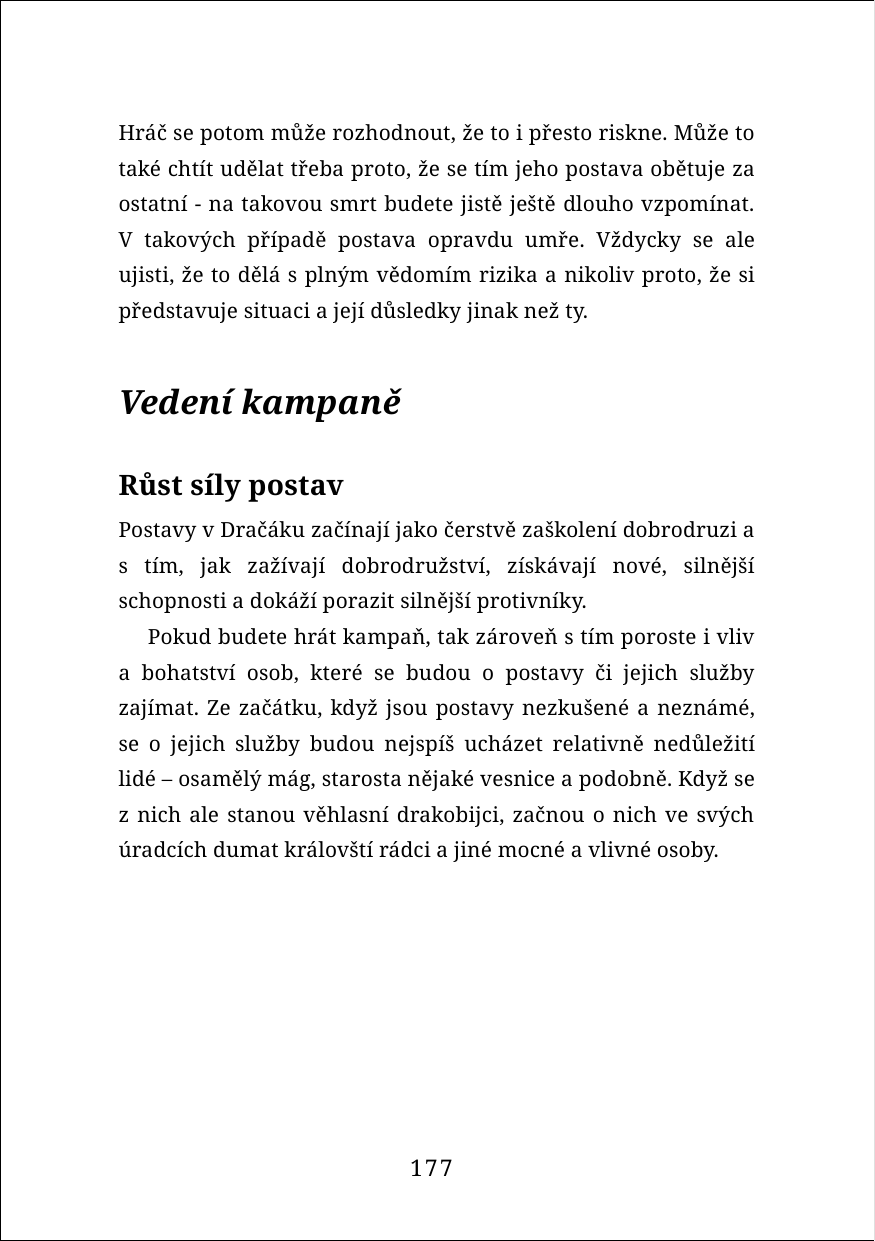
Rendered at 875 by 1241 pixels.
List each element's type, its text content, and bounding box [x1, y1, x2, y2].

text Postavy v Dračáku začínají jako čerstvě zaškolení dobrodruzi a s tím, jak zažívají dobrodružství, získávají nové, silnější schopnosti a dokáží porazit silnější protivníky. Pokud budete hrát kampaň, tak zároveň s tím poroste i vliv a bohatství osob, které se budou o postavy či jejich služby zajímat. Ze začátku, když jsou postavy nezkušené a neznámé, se o jejich služby budou nejspíš ucházet relativně nedůležití lidé – osamělý mág, starosta nějaké vesnice a podobně. Když se z nich ale stanou věhlasní drakobijci, začnou o nich ve svých úradcích dumat královští rádci a jiné mocné a vlivné osoby. [118, 516, 756, 864]
subtitle Vedení kampaně [118, 379, 756, 424]
text Hráč se potom může rozhodnout, že to i přesto riskne. Může to také chtít udělat třeba proto, že se tím jeho postava obětuje za ostatní - na takovou smrt budete jistě ještě dlouho vzpomínat. V takových případě postava opravdu umře. Vždycky se ale ujisti, že to dělá s plným vědomím rizika a nikoliv proto, že si představuje situaci a její důsledky jinak než ty. [118, 118, 756, 324]
subtitle Růst síly postav [118, 465, 756, 504]
